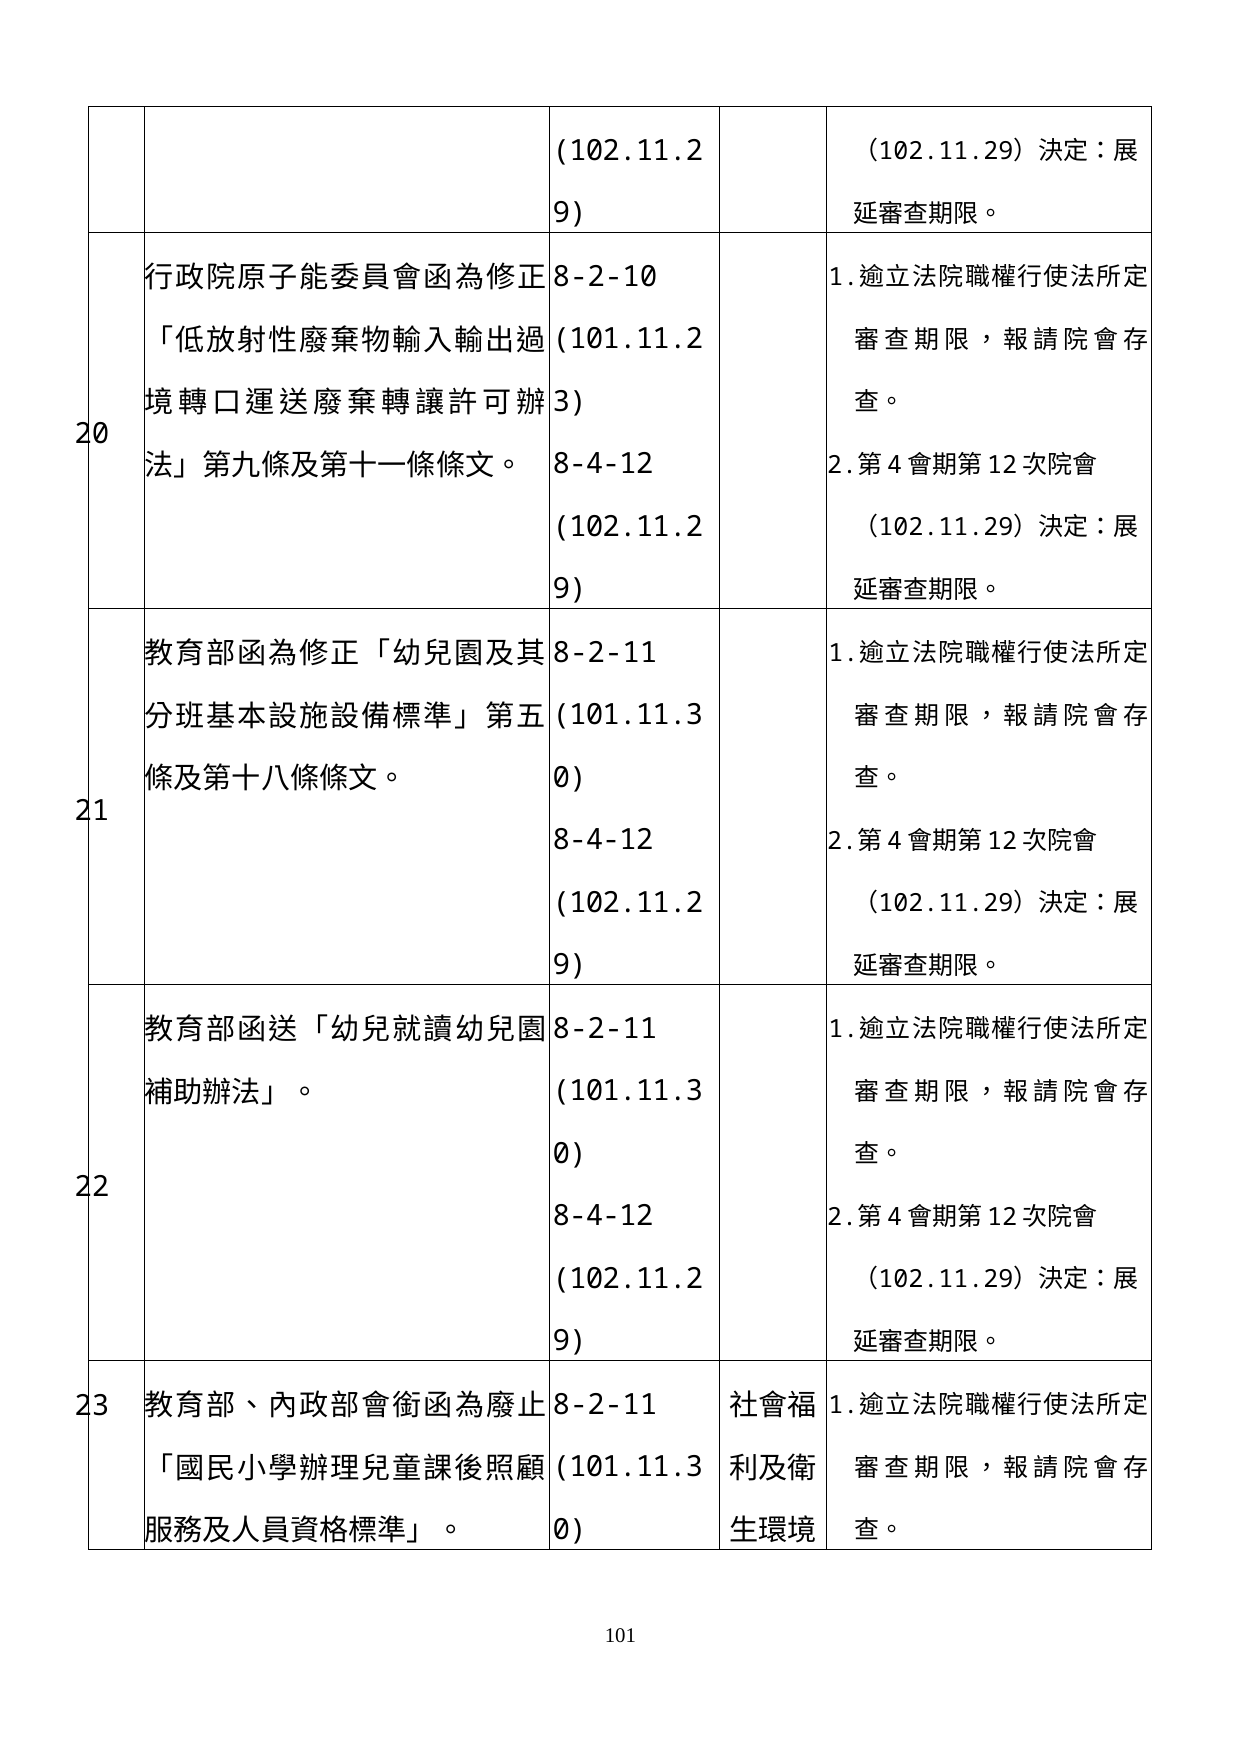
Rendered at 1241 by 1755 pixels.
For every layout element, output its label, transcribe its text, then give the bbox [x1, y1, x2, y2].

table_cell [89, 985, 144, 1360]
table_cell 社會福利及衛生環境 [720, 1361, 826, 1549]
table_cell [720, 107, 826, 232]
table_cell [720, 609, 826, 984]
table_cell [89, 107, 144, 232]
table_cell 8-2-10 (101.11.23) 8-4-12 (102.11.29) [550, 233, 719, 608]
table_cell 教育部函送「幼兒就讀幼兒園補助辦法」。 [145, 985, 549, 1360]
table_cell [720, 985, 826, 1360]
table_cell 1.逾立法院職權行使法所定審查期限，報請院會存查。 2.第4會期第12次院會（102.11.29）決定：展延審查期限。 [827, 233, 1151, 608]
table_cell （102.11.29）決定：展延審查期限。 [827, 107, 1151, 232]
table_cell [89, 609, 144, 984]
table_cell [145, 107, 549, 232]
table_cell 行政院原子能委員會函為修正「低放射性廢棄物輸入輸出過境轉口運送廢棄轉讓許可辦法」第九條及第十一條條文。 [145, 233, 549, 608]
table_cell 8-2-11 (101.11.30) 8-4-12 (102.11.29) [550, 609, 719, 984]
table_cell 1.逾立法院職權行使法所定審查期限，報請院會存查。 [827, 1361, 1151, 1549]
table_cell [89, 233, 144, 608]
table_cell 教育部函為修正「幼兒園及其分班基本設施設備標準」第五條及第十八條條文。 [145, 609, 549, 984]
table_cell 1.逾立法院職權行使法所定審查期限，報請院會存查。 2.第4會期第12次院會（102.11.29）決定：展延審查期限。 [827, 985, 1151, 1360]
table_cell (102.11.29) [550, 107, 719, 232]
table_cell 8-2-11 (101.11.30) [550, 1361, 719, 1549]
table_cell 8-2-11 (101.11.30) 8-4-12 (102.11.29) [550, 985, 719, 1360]
table_cell 教育部、內政部會銜函為廢止「國民小學辦理兒童課後照顧服務及人員資格標準」。 [145, 1361, 549, 1549]
table_cell [89, 1361, 144, 1549]
table_cell [720, 233, 826, 608]
table_cell 1.逾立法院職權行使法所定審查期限，報請院會存查。 2.第4會期第12次院會（102.11.29）決定：展延審查期限。 [827, 609, 1151, 984]
